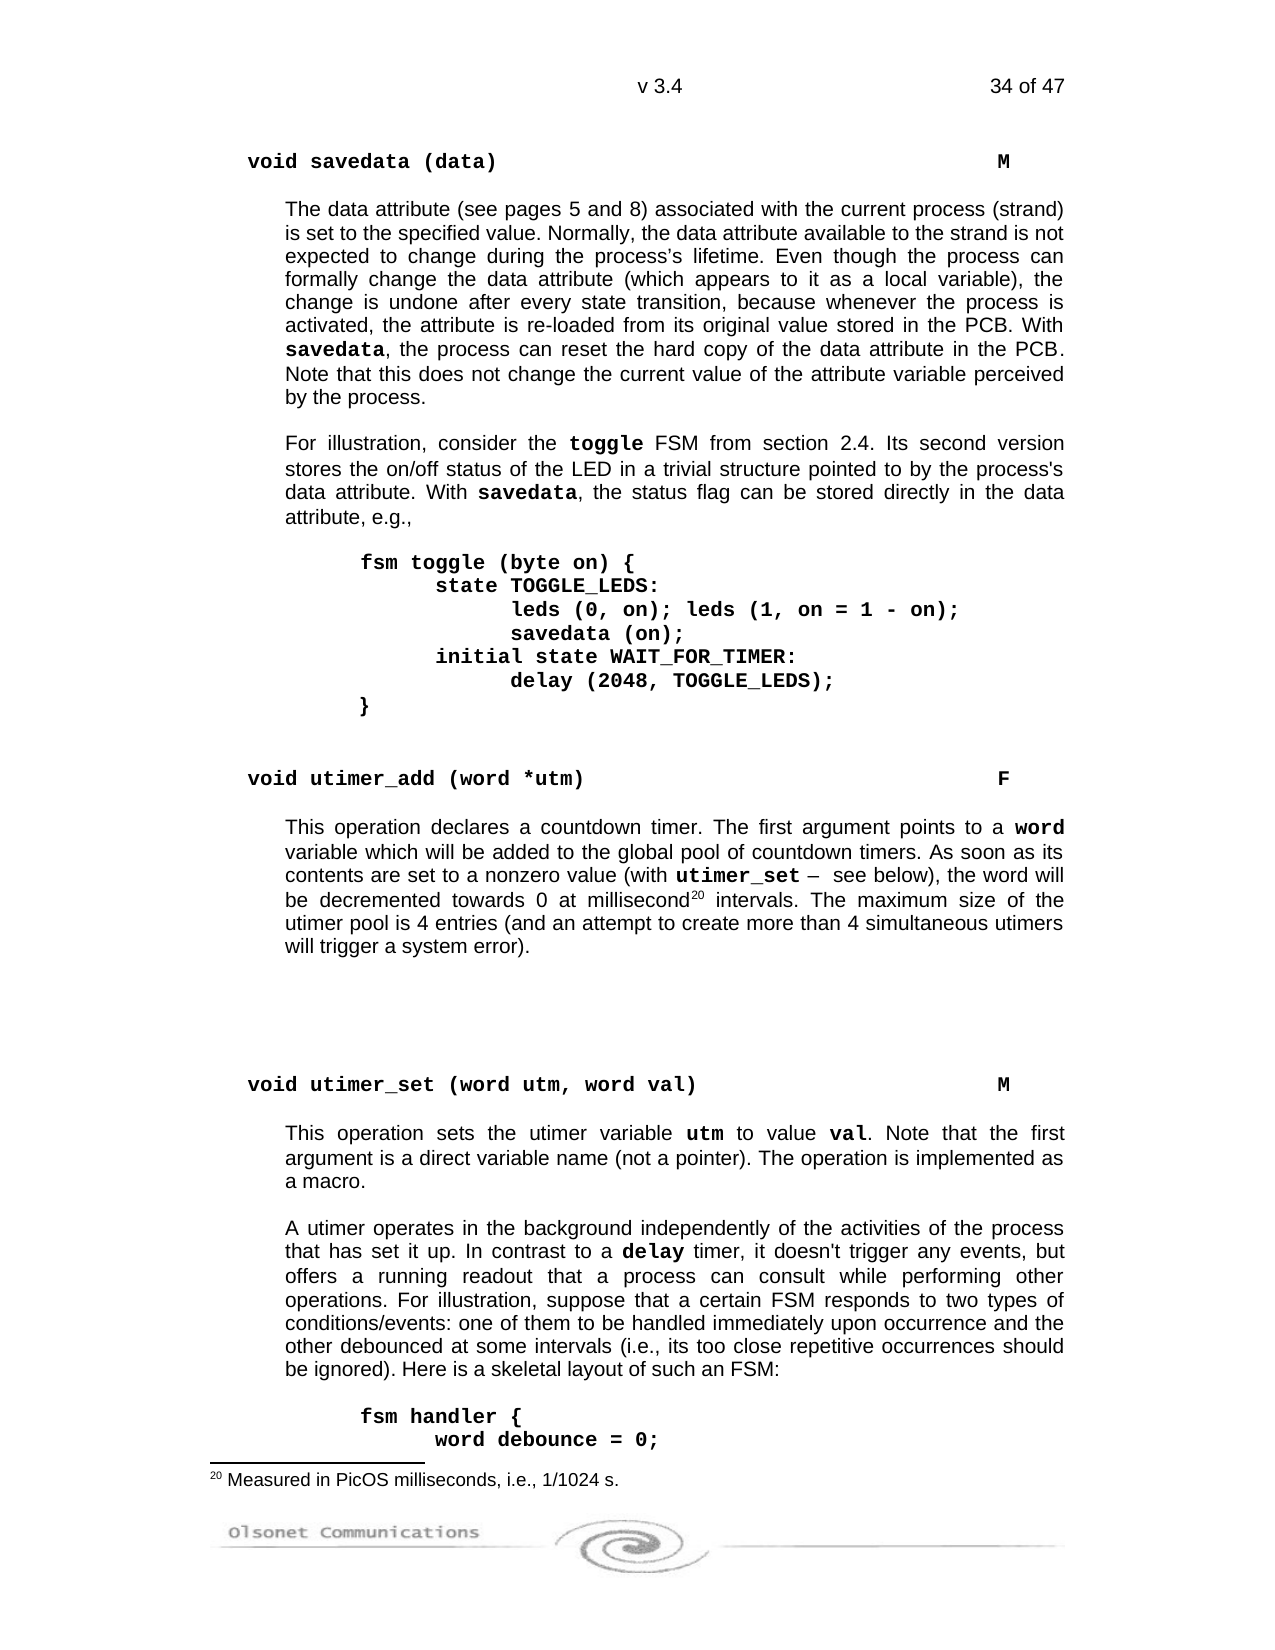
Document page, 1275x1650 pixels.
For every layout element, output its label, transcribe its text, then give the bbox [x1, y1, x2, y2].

text savedata (on); [285, 623, 1065, 646]
text initial state WAIT_FOR_TIMER: [285, 646, 1065, 670]
text leds (0, on); leds (1, on = 1 - on); [285, 599, 1065, 623]
text For illustration, consider the toggle FSM from section 2.4. Its second version stores the on/off status of the LED in a trivial structure pointed to by the process's data attribute. With savedata, the status flag can be stored directly in the data attribute, e.g., [285, 432, 1065, 529]
text delay (2048, TOGGLE_LEDS); [285, 670, 1065, 694]
text This operation sets the utimer variable utm to value val. Note that the first argument is a direct variable name (not a pointer). The operation is implemented as a macro. [285, 1122, 1065, 1193]
text fsm toggle (byte on) { [285, 552, 1065, 576]
text Measured in PicOS milliseconds, i.e., 1/1024 s. [210, 1469, 1065, 1490]
text The data attribute (see pages 5 and 8) associated with the current process (strand) is set to the specified value. Normally, the data attribute available to the strand is not expected to change during the process’s lifetime. Even though the process can formally change the data attribute (which appears to it as a local variable), the change is undone after every state transition, because whenever the process is activated, the attribute is re-loaded from its original value stored in the PCB. With savedata, the process can reset the hard copy of the data attribute in the PCB. Note that this does not change the current value of the attribute variable perceived by the process. [285, 198, 1065, 409]
text This operation declares a countdown timer. The first argument points to a word variable which will be added to the global pool of countdown timers. As soon as its contents are set to a nonzero value (with utimer_set – see below), the word will be decremented towards 0 at millisecond intervals. The maximum size of the utimer pool is 4 entries (and an attempt to create more than 4 simultaneous utimers will trigger a system error). [285, 815, 1065, 958]
text } [285, 694, 1065, 717]
text void savedata (data) M [247, 151, 1065, 174]
text fsm handler { [285, 1404, 1065, 1429]
text void utimer_add (word *utm) F [247, 768, 1065, 792]
text A utimer operates in the background independently of the activities of the process that has set it up. In contrast to a delay timer, it doesn't trigger any events, but offers a running readout that a process can consult while performing other operations. For illustration, suppose that a certain FSM responds to two types of conditions/events: one of them to be handled immediately upon occurrence and the other debounced at some intervals (i.e., its too close repetitive occurrences should be ignored). Here is a skeletal layout of such an FSM: [285, 1217, 1065, 1381]
text void utimer_set (word utm, word val) M [247, 1074, 1065, 1098]
text state TOGGLE_LEDS: [285, 576, 1065, 599]
picture [210, 1504, 1065, 1596]
text word debounce = 0; [285, 1429, 1065, 1453]
